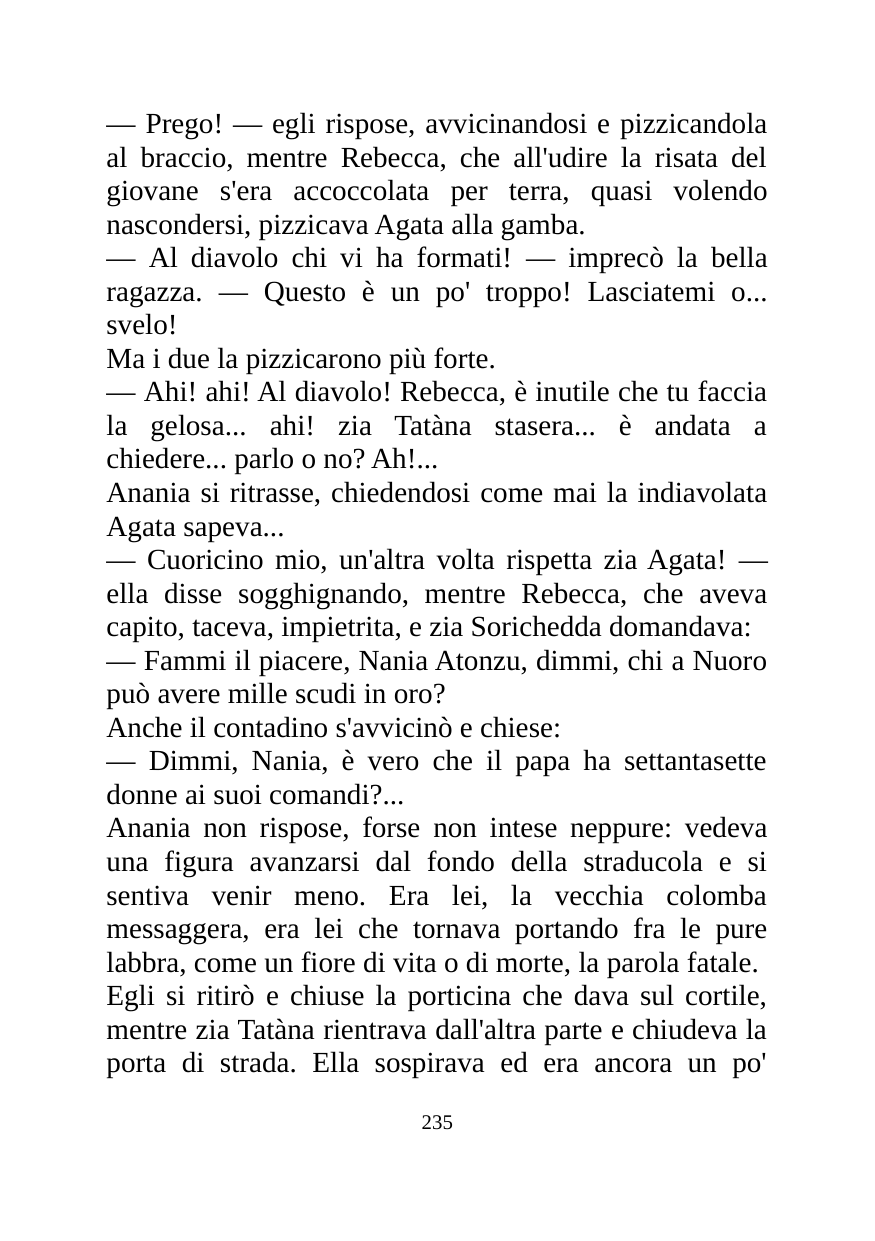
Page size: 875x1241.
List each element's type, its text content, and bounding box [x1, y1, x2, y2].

text — Cuoricino mio, un'altra volta rispetta zia Agata! — ella disse sogghignando, mentre Rebecca, che aveva capito, taceva, impietrita, e zia Sorichedda domandava: [106, 542, 768, 643]
text Ma i due la pizzicarono più forte. [106, 341, 768, 374]
text Anche il contadino s'avvicinò e chiese: [106, 710, 768, 743]
text Anania non rispose, forse non intese neppure: vedeva una figura avanzarsi dal fondo della straducola e si sentiva venir meno. Era lei, la vecchia colomba messaggera, era lei che tornava portando fra le pure labbra, come un fiore di vita o di morte, la parola fatale. [106, 811, 768, 978]
text — Prego! — egli rispose, avvicinandosi e pizzicandola al braccio, mentre Rebecca, che all'udire la risata del giovane s'era accoccolata per terra, quasi volendo nascondersi, pizzicava Agata alla gamba. [106, 106, 768, 240]
text — Dimmi, Nania, è vero che il papa ha settantasette donne ai suoi comandi?... [106, 743, 768, 811]
text — Al diavolo chi vi ha formati! — imprecò la bella ragazza. — Questo è un po' troppo! Lasciatemi o... svelo! [106, 240, 768, 341]
text — Fammi il piacere, Nania Atonzu, dimmi, chi a Nuoro può avere mille scudi in oro? [106, 643, 768, 710]
text — Ahi! ahi! Al diavolo! Rebecca, è inutile che tu faccia la gelosa... ahi! zia Tatàna stasera... è andata a chiedere... parlo o no? Ah!... [106, 374, 768, 475]
text Anania si ritrasse, chiedendosi come mai la indiavolata Agata sapeva... [106, 475, 768, 542]
text Egli si ritirò e chiuse la porticina che dava sul cortile, mentre zia Tatàna rientrava dall'altra parte e chiudeva la porta di strada. Ella sospirava ed era ancora un po' [106, 978, 768, 1079]
